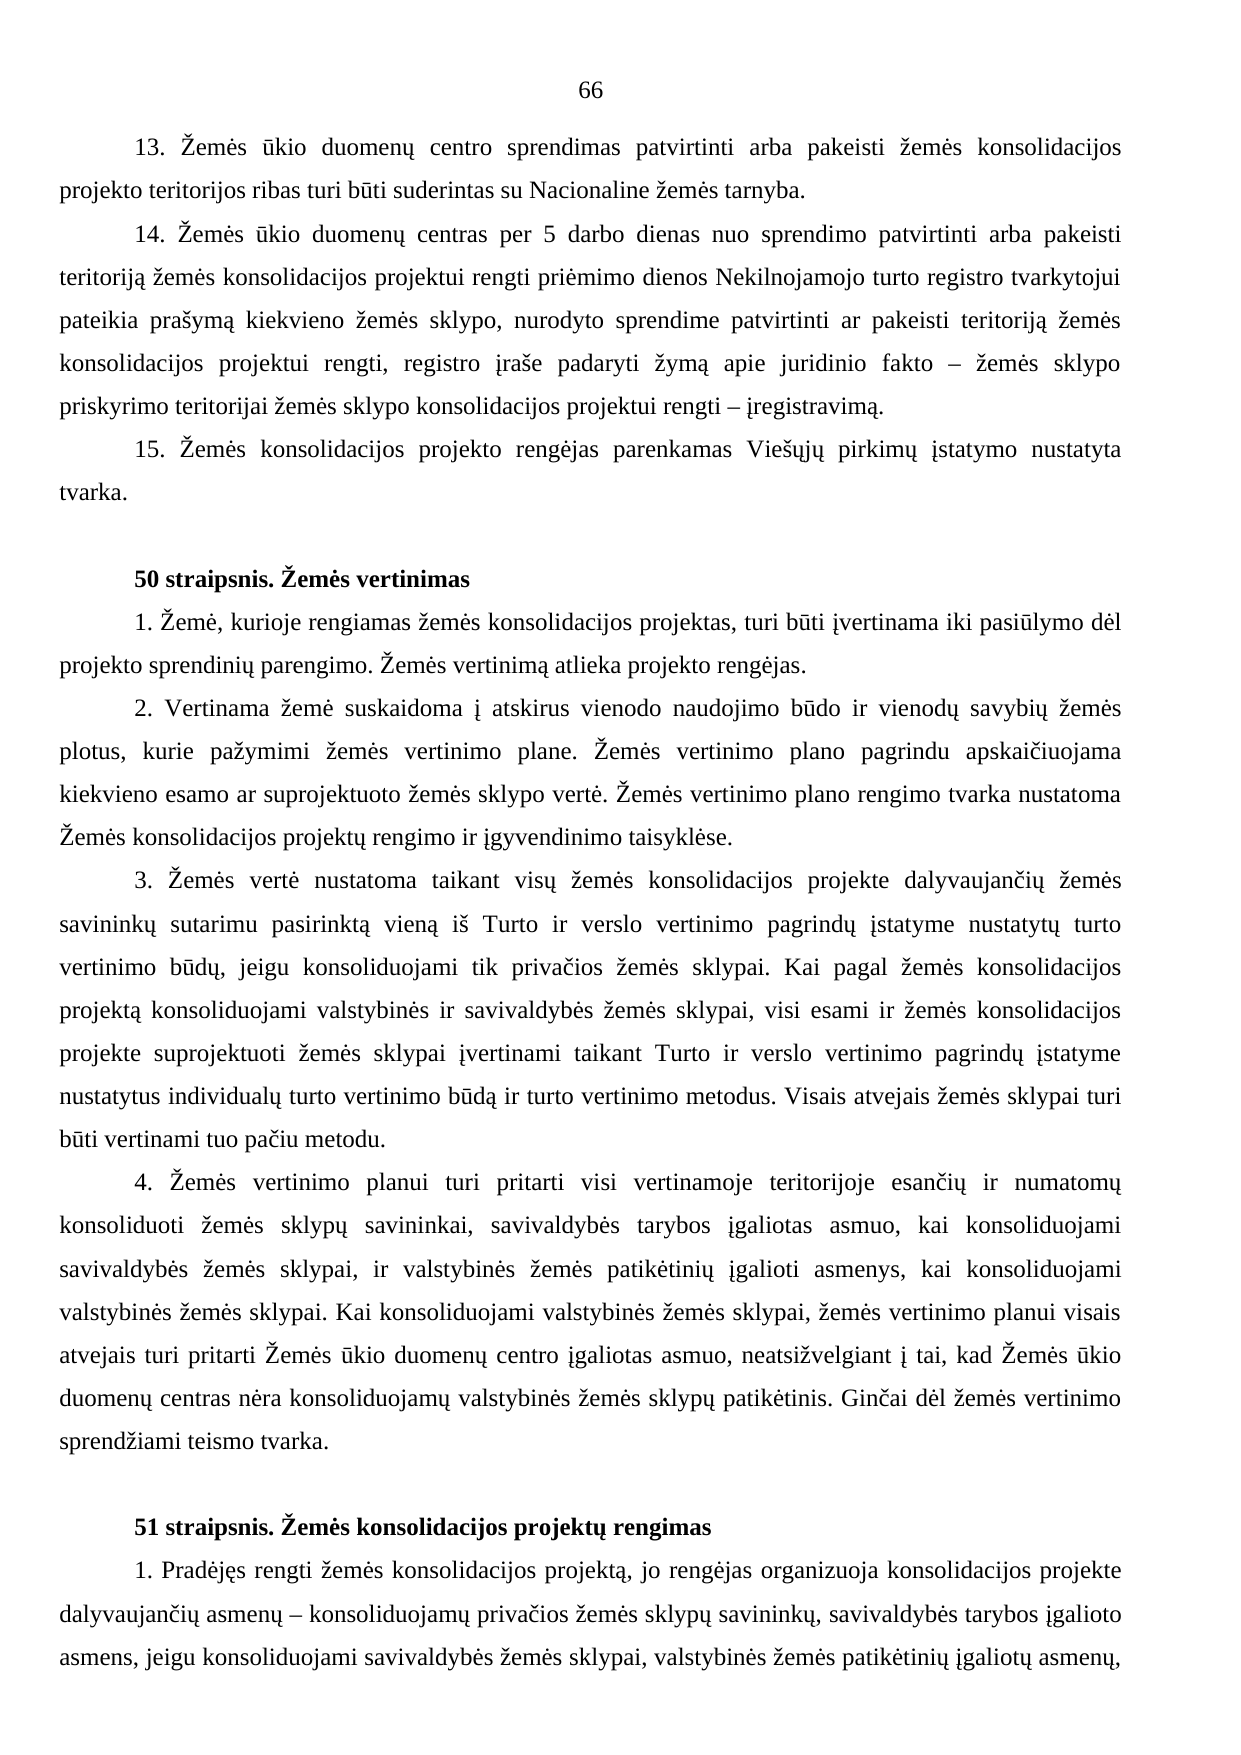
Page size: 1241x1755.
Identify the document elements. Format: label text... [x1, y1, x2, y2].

text 1. Žemė, kurioje rengiamas žemės konsolidacijos projektas, turi būti įvertinama iki pasiūlymo dėl projekto sprendinių parengimo. Žemės vertinimą atlieka projekto rengėjas. [59, 607, 1122, 679]
text 4. Žemės vertinimo planui turi pritarti visi vertinamoje teritorijoje esančių ir numatomų konsoliduoti žemės sklypų savininkai, savivaldybės tarybos įgaliotas asmuo, kai konsoliduojami savivaldybės žemės sklypai, ir valstybinės žemės patikėtinių įgalioti asmenys, kai konsoliduojami valstybinės žemės sklypai. Kai konsoliduojami valstybinės žemės sklypai, žemės vertinimo planui visais atvejais turi pritarti Žemės ūkio duomenų centro įgaliotas asmuo, neatsižvelgiant į tai, kad Žemės ūkio duomenų centras nėra konsoliduojamų valstybinės žemės sklypų patikėtinis. Ginčai dėl žemės vertinimo sprendžiami teismo tvarka. [59, 1167, 1122, 1455]
text 2. Vertinama žemė suskaidoma į atskirus vienodo naudojimo būdo ir vienodų savybių žemės plotus, kurie pažymimi žemės vertinimo plane. Žemės vertinimo plano pagrindu apskaičiuojama kiekvieno esamo ar suprojektuoto žemės sklypo vertė. Žemės vertinimo plano rengimo tvarka nustatoma Žemės konsolidacijos projektų rengimo ir įgyvendinimo taisyklėse. [59, 693, 1122, 851]
text 15. Žemės konsolidacijos projekto rengėjas parenkamas Viešųjų pirkimų įstatymo nustatyta tvarka. [59, 434, 1122, 506]
text 14. Žemės ūkio duomenų centras per 5 darbo dienas nuo sprendimo patvirtinti arba pakeisti teritoriją žemės konsolidacijos projektui rengti priėmimo dienos Nekilnojamojo turto registro tvarkytojui pateikia prašymą kiekvieno žemės sklypo, nurodyto sprendime patvirtinti ar pakeisti teritoriją žemės konsolidacijos projektui rengti, registro įraše padaryti žymą apie juridinio fakto – žemės sklypo priskyrimo teritorijai žemės sklypo konsolidacijos projektui rengti – įregistravimą. [59, 219, 1122, 420]
text 3. Žemės vertė nustatoma taikant visų žemės konsolidacijos projekte dalyvaujančių žemės savininkų sutarimu pasirinktą vieną iš Turto ir verslo vertinimo pagrindų įstatyme nustatytų turto vertinimo būdų, jeigu konsoliduojami tik privačios žemės sklypai. Kai pagal žemės konsolidacijos projektą konsoliduojami valstybinės ir savivaldybės žemės sklypai, visi esami ir žemės konsolidacijos projekte suprojektuoti žemės sklypai įvertinami taikant Turto ir verslo vertinimo pagrindų įstatyme nustatytus individualų turto vertinimo būdą ir turto vertinimo metodus. Visais atvejais žemės sklypai turi būti vertinami tuo pačiu metodu. [59, 866, 1122, 1153]
text 13. Žemės ūkio duomenų centro sprendimas patvirtinti arba pakeisti žemės konsolidacijos projekto teritorijos ribas turi būti suderintas su Nacionaline žemės tarnyba. [59, 132, 1122, 204]
text 51 straipsnis. Žemės konsolidacijos projektų rengimas [59, 1512, 1122, 1541]
text 50 straipsnis. Žemės vertinimas [59, 564, 1122, 592]
text 1. Pradėjęs rengti žemės konsolidacijos projektą, jo rengėjas organizuoja konsolidacijos projekte dalyvaujančių asmenų – konsoliduojamų privačios žemės sklypų savininkų, savivaldybės tarybos įgalioto asmens, jeigu konsoliduojami savivaldybės žemės sklypai, valstybinės žemės patikėtinių įgaliotų asmenų, [59, 1556, 1122, 1671]
